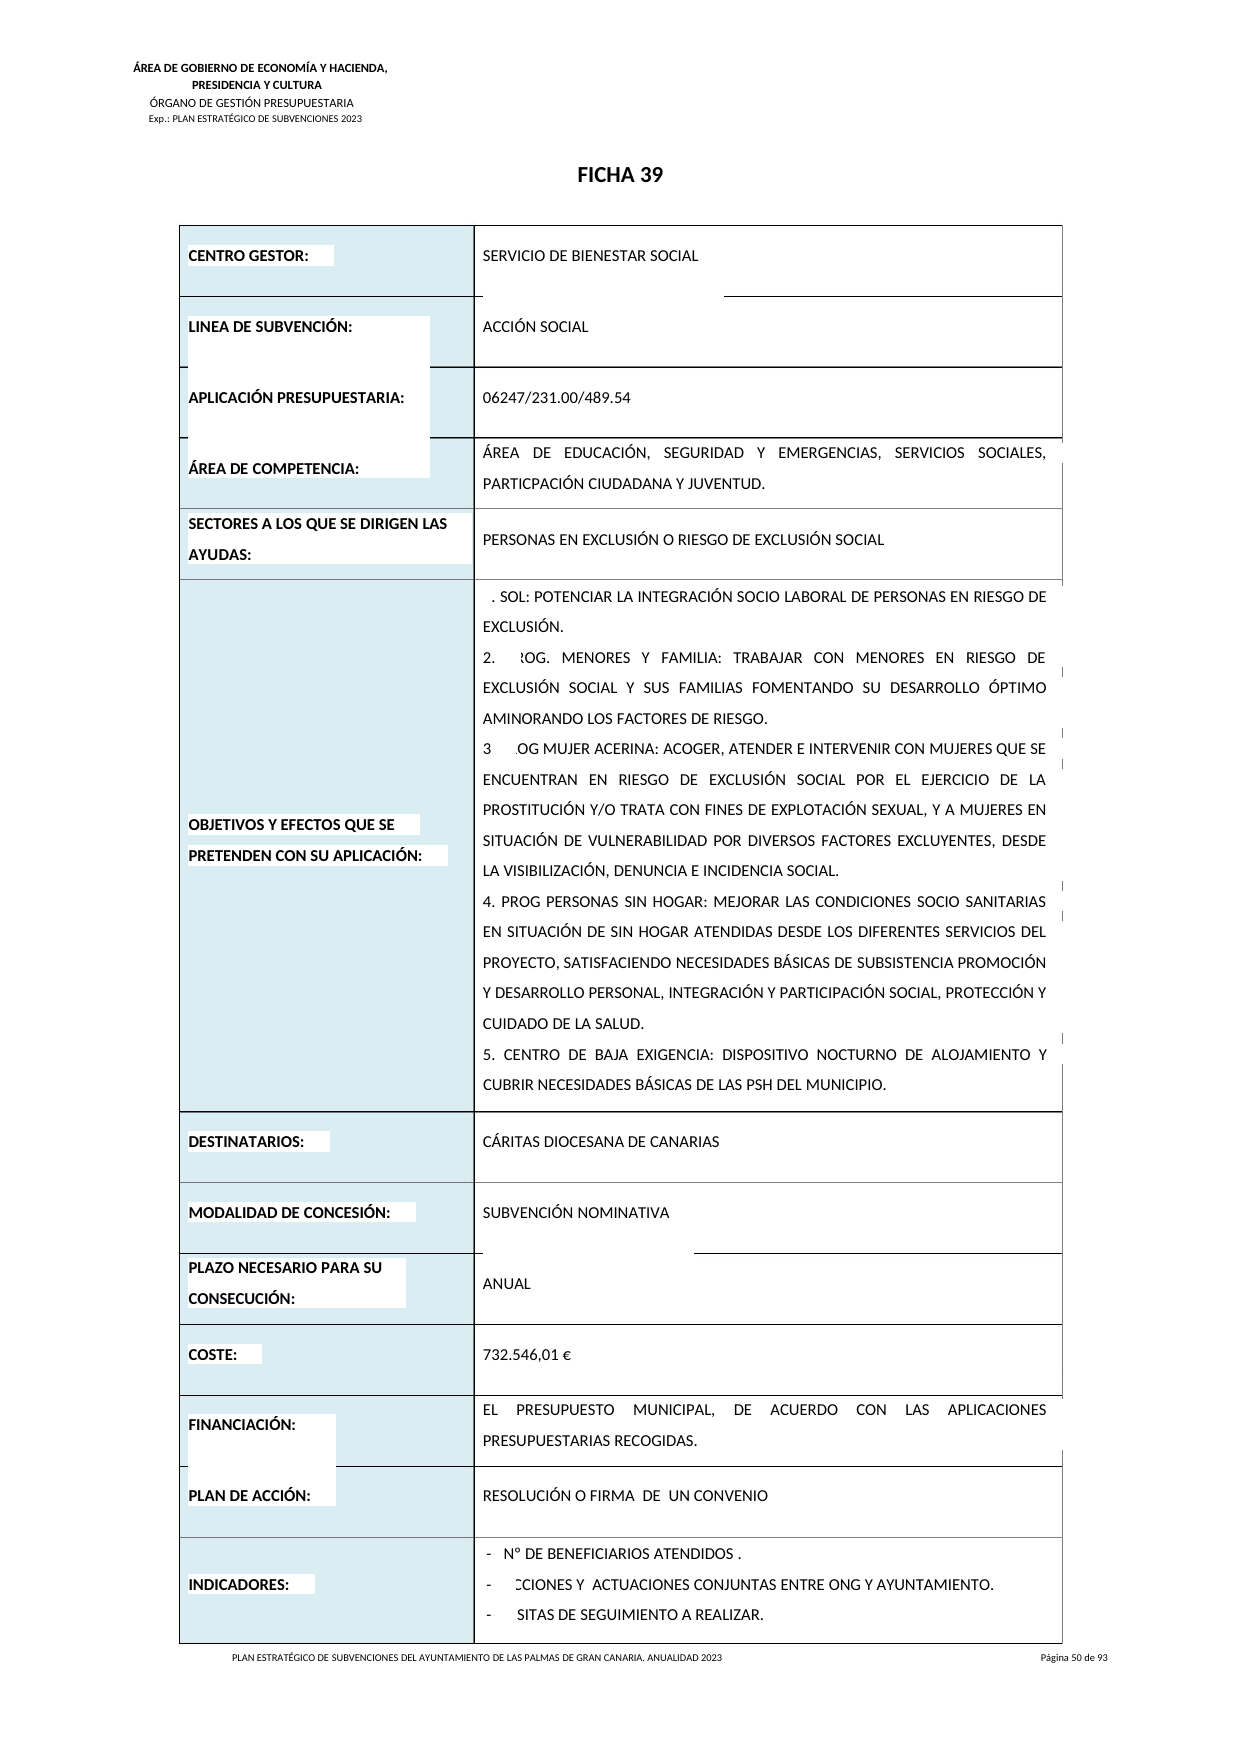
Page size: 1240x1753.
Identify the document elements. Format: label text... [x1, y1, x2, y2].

text ACCIÓN SOCIAL [483, 316, 724, 337]
text RESOLUCIÓN O FIRMA DE UN CONVENIO [483, 1485, 793, 1506]
text EN SITUACIÓN DE SIN HOGAR ATENDIDAS DESDE LOS DIFERENTES SERVICIOS DEL [483, 921, 1072, 942]
text PRETENDEN CON SU APLICACIÓN: [188, 845, 448, 866]
text APLICACIÓN PRESUPUESTARIA: [188, 387, 430, 407]
text Y EMERGENCIAS, SERVICIOS SOCIALES, [757, 443, 1072, 463]
text Nº DE BENEFICIARIOS ATENDIDOS . [503, 1543, 767, 1564]
text ÁREA DE EDUCACIÓN, SEGURIDAD [483, 443, 757, 463]
text LA VISIBILIZACIÓN, DENUNCIA E INCIDENCIA SOCIAL. [483, 860, 1072, 881]
text PROSTITUCIÓN Y/O TRATA CON FINES DE EXPLOTACIÓN SEXUAL, Y A MUJERES EN [483, 799, 1072, 820]
text . CENTRO DE BAJA EXIGENCIA: DISPOSITIVO NOCTURNO DE ALOJAMIENTO Y [491, 1044, 1071, 1064]
text ENCUENTRAN EN RIESGO DE EXCLUSIÓN SOCIAL POR EL EJERCICIO DE LA [483, 769, 1072, 789]
text PLAN ESTRATÉGICO DE SUBVENCIONES DEL AYUNTAMIENTO DE LAS PALMAS DE GRAN CANARIA. ANUALIDAD 2023 [232, 1652, 746, 1664]
text Página 50 de 93 [1041, 1652, 1123, 1664]
text PERSONAS EN EXCLUSIÓN O RIESGO DE EXCLUSIÓN SOCIAL [483, 529, 909, 549]
text Y DESARROLLO PERSONAL, INTEGRACIÓN Y PARTICIPACIÓN SOCIAL, PROTECCIÓN Y [483, 983, 1072, 1003]
text MODALIDAD DE CONCESIÓN: [188, 1202, 416, 1222]
text PROYECTO, SATISFACIENDO NECESIDADES BÁSICAS DE SUBSISTENCIA PROMOCIÓN [483, 952, 1072, 972]
text PRESUPUESTARIAS RECOGIDAS. [483, 1430, 1072, 1450]
text AMINORANDO LOS FACTORES DE RIESGO. [483, 708, 1072, 728]
text SECTORES A LOS QUE SE DIRIGEN LAS [188, 513, 472, 534]
text - [486, 1574, 516, 1594]
text CONSECUCIÓN: [188, 1288, 406, 1308]
text PRESIDENCIA Y CULTURA [192, 77, 412, 93]
text . PROG MUJER ACERINA: ACOGER, ATENDER E INTERVENIR CON MUJERES QUE SE [516, 738, 1071, 759]
text - [486, 1543, 503, 1564]
text DESTINATARIOS: [188, 1131, 330, 1152]
text COSTE: [188, 1344, 262, 1364]
text EL PRESUPUESTO MUNICIPAL, DE ACUERDO CON LAS APLICACIONES [483, 1399, 1072, 1419]
text CUBRIR NECESIDADES BÁSICAS DE LAS PSH DEL MUNICIPIO. [483, 1074, 912, 1094]
text ÁREA DE GOBIERNO DE ECONOMÍA Y HACIENDA, [133, 60, 412, 75]
text ACCIONES Y ACTUACIONES CONJUNTAS ENTRE ONG Y AYUNTAMIENTO. [516, 1574, 1019, 1594]
text . PROG PERSONAS SIN HOGAR: MEJORAR LAS CONDICIONES SOCIO SANITARIAS [491, 891, 1071, 911]
text PROG. MENORES [521, 647, 641, 667]
text PLAN DE ACCIÓN: [188, 1485, 336, 1506]
text PARTICPACIÓN CIUDADANA Y JUVENTUD. [483, 473, 791, 493]
text FICHA 39 [577, 160, 688, 188]
text EXCLUSIÓN. [483, 616, 1071, 637]
text - [486, 1604, 516, 1625]
text AYUDAS: [188, 544, 472, 564]
text . SOL: POTENCIAR LA INTEGRACIÓN SOCIO LABORAL DE PERSONAS EN RIESGO DE [491, 586, 1071, 606]
text SERVICIO DE BIENESTAR SOCIAL [483, 245, 724, 266]
text 2 [483, 647, 491, 667]
text INDICADORES: [188, 1574, 315, 1594]
text 4 [483, 891, 491, 911]
text OBJETIVOS Y EFECTOS QUE SE [188, 814, 420, 835]
text FINANCIACIÓN: [188, 1414, 336, 1435]
text CÁRITAS DIOCESANA DE CANARIAS [483, 1131, 744, 1152]
text EXCLUSIÓN SOCIAL Y SUS FAMILIAS FOMENTANDO SU DESARROLLO ÓPTIMO [483, 677, 1072, 698]
text 732.546,01 € [483, 1344, 596, 1364]
text PLAZO NECESARIO PARA SU [188, 1258, 406, 1278]
text CUIDADO DE LA SALUD. [483, 1013, 1072, 1033]
text LINEA DE SUBVENCIÓN: [188, 316, 430, 337]
text SITUACIÓN DE VULNERABILIDAD POR DIVERSOS FACTORES EXCLUYENTES, DESDE [483, 830, 1072, 850]
text 3 [483, 738, 516, 759]
text SUBVENCIÓN NOMINATIVA [483, 1202, 694, 1222]
text VISITAS DE SEGUIMIENTO A REALIZAR. [516, 1604, 1019, 1625]
text ÁREA DE COMPETENCIA: [188, 458, 430, 478]
text Y FAMILIA: TRABAJAR CON MENORES EN RIESGO DE [641, 647, 1071, 667]
text ÓRGANO DE GESTIÓN PRESUPUESTARIA [149, 95, 412, 110]
text CENTRO GESTOR: [188, 245, 334, 266]
text ANUAL [483, 1273, 694, 1293]
text . [491, 647, 521, 667]
text 5 [483, 1044, 491, 1064]
text Exp.: PLAN ESTRATÉGICO DE SUBVENCIONES 2023 [149, 112, 412, 125]
text 06247/231.00/489.54 [483, 387, 656, 407]
